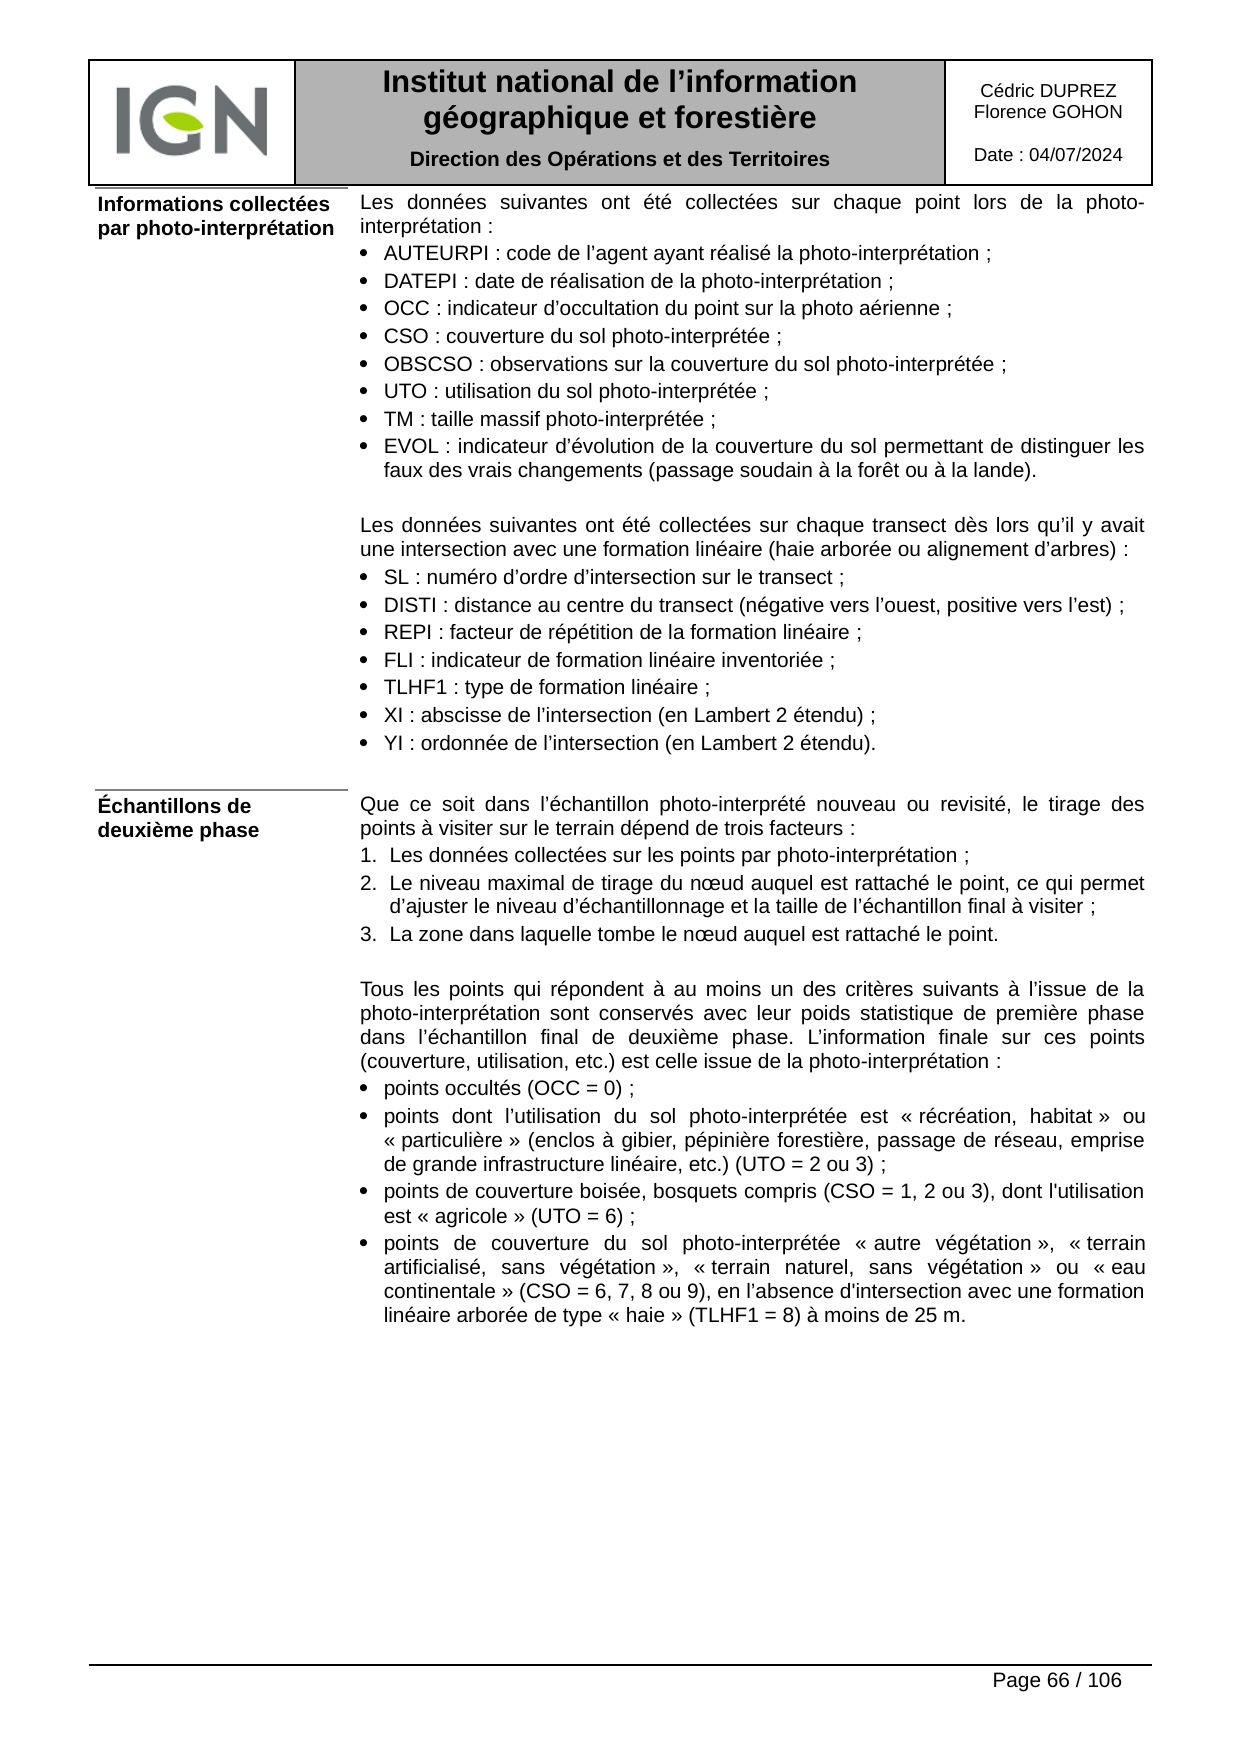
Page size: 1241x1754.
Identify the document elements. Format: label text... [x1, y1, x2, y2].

table_cell Échantillons de deuxième phase [89, 788, 354, 1360]
table_cell Les données suivantes ont été collectées sur chaque point lors de la photo-interprétation : AUTEURPI : code de l’agent ayant réalisé la photo-interprétation ; DATEPI : date de réalisation de la photo-interprétation ; OCC : indicateur d’occultation du point sur la photo aérienne ; CSO : couverture du sol photo-interprétée ; OBSCSO : observations sur la couverture du sol photo-interprétée ; UTO : utilisation du sol photo-interprétée ; TM : taille massif photo-interprétée ; EVOL : indicateur d’évolution de la couverture du sol permettant de distinguer les faux des vrais changements (passage soudain à la forêt ou à la lande). Les données suivantes ont été collectées sur chaque transect dès lors qu’il y avait une intersection avec une formation linéaire (haie arborée ou alignement d’arbres) : SL : numéro d’ordre d’intersection sur le transect ; DISTI : distance au centre du transect (négative vers l’ouest, positive vers l’est) ; REPI : facteur de répétition de la formation linéaire ; FLI : indicateur de formation linéaire inventoriée ; TLHF1 : type de formation linéaire ; XI : abscisse de l’intersection (en Lambert 2 étendu) ; YI : ordonnée de l’intersection (en Lambert 2 étendu). [354, 186, 1152, 788]
table_cell Que ce soit dans l’échantillon photo-interprété nouveau ou revisité, le tirage des points à visiter sur le terrain dépend de trois facteurs : Les données collectées sur les points par photo-interprétation ; Le niveau maximal de tirage du nœud auquel est rattaché le point, ce qui permet d’ajuster le niveau d’échantillonnage et la taille de l’échantillon final à visiter ; La zone dans laquelle tombe le nœud auquel est rattaché le point. Tous les points qui répondent à au moins un des critères suivants à l’issue de la photo-interprétation sont conservés avec leur poids statistique de première phase dans l’échantillon final de deuxième phase. L’information finale sur ces points (couverture, utilisation, etc.) est celle issue de la photo-interprétation : points occultés (OCC = 0) ; points dont l’utilisation du sol photo-interprétée est « récréation, habitat » ou « particulière » (enclos à gibier, pépinière forestière, passage de réseau, emprise de grande infrastructure linéaire, etc.) (UTO = 2 ou 3) ; points de couverture boisée, bosquets compris (CSO = 1, 2 ou 3), dont l'utilisation est « agricole » (UTO = 6) ; points de couverture du sol photo-interprétée « autre végétation », « terrain artificialisé, sans végétation », « terrain naturel, sans végétation » ou « eau continentale » (CSO = 6, 7, 8 ou 9), en l’absence d'intersection avec une formation linéaire arborée de type « haie » (TLHF1 = 8) à moins de 25 m. [354, 788, 1152, 1360]
picture [91, 62, 293, 180]
table_cell Informations collectées par photo-interprétation [89, 186, 354, 788]
